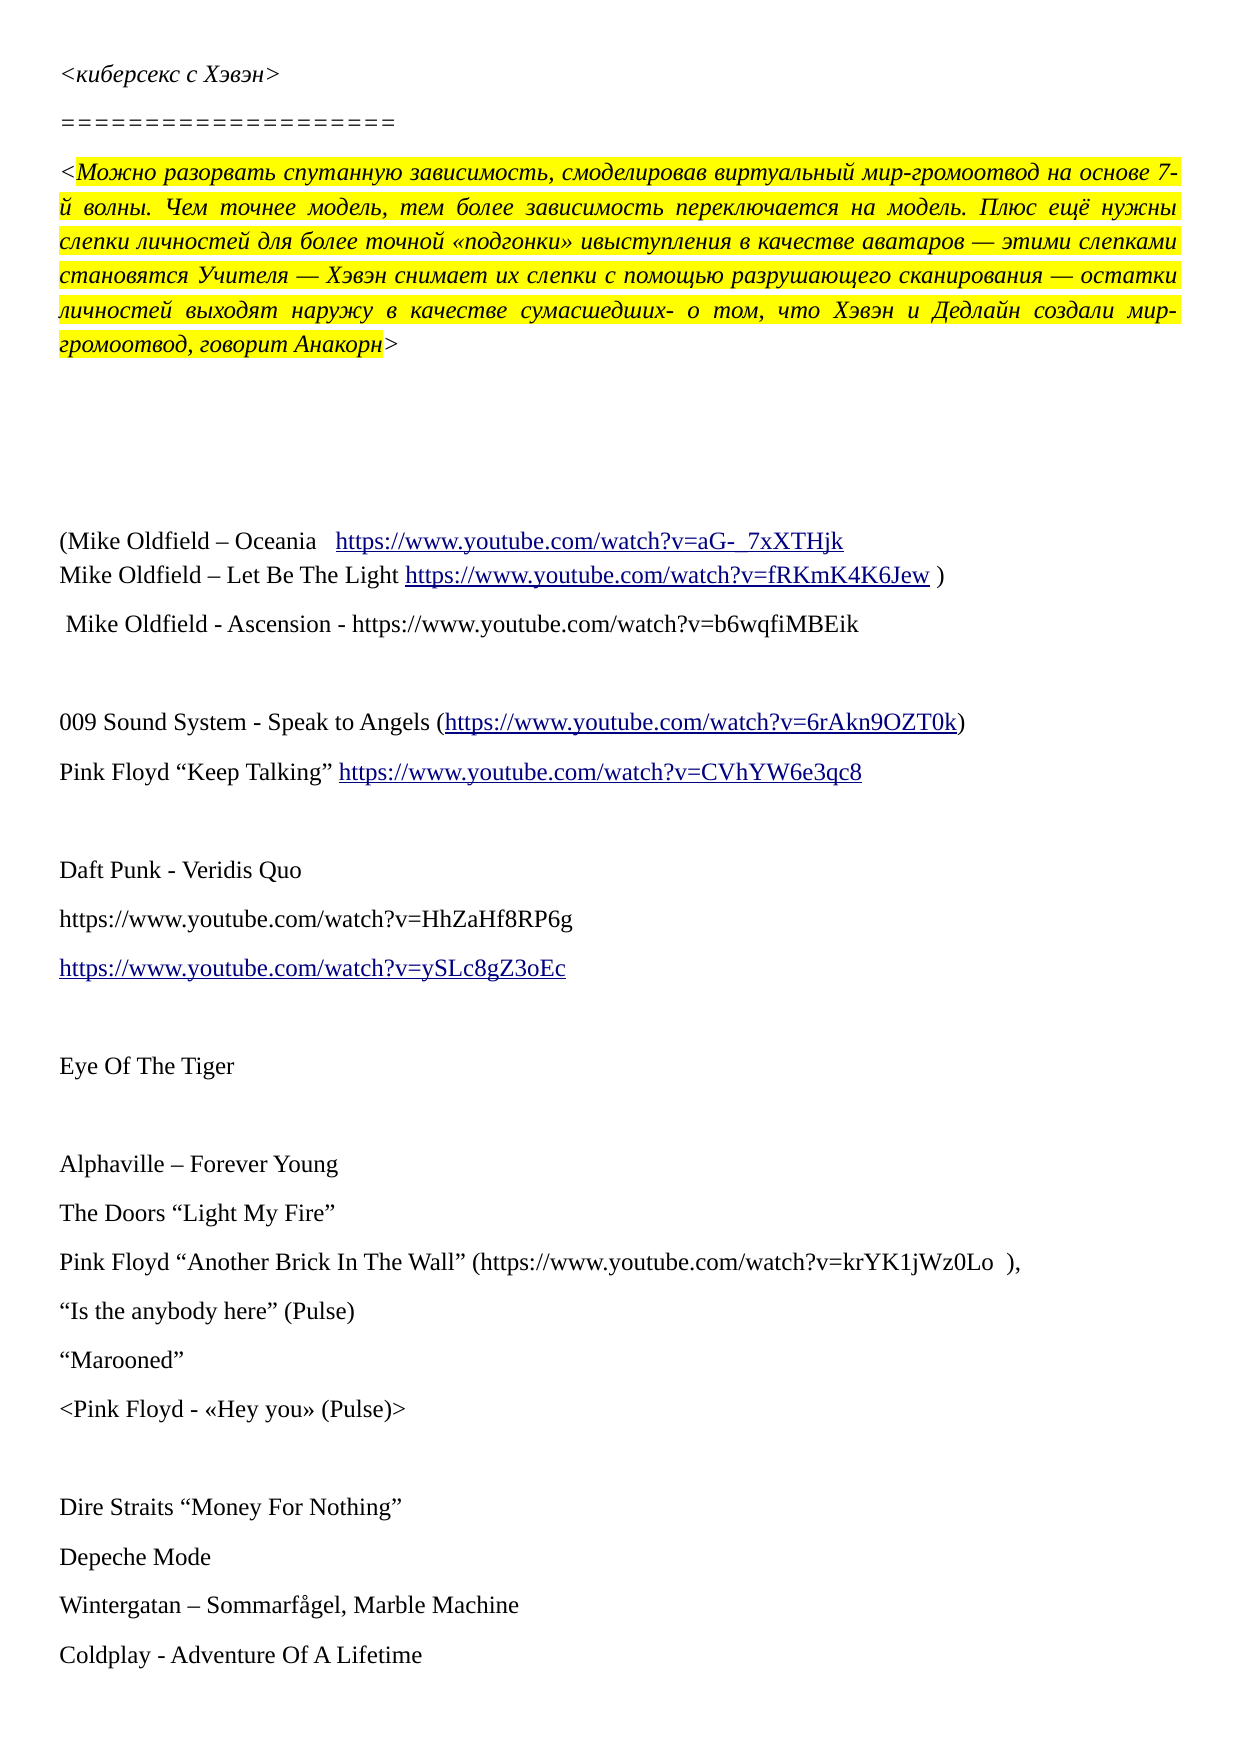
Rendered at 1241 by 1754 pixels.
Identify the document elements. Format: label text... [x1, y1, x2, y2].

text Mike Oldfield - Ascension - https://www.youtube.com/watch?v=b6wqfiMBEik [59, 609, 1181, 638]
text Pink Floyd “Keep Talking” https://www.youtube.com/watch?v=CVhYW6e3qc8 [59, 757, 1181, 785]
text Depeche Mode [59, 1542, 1181, 1570]
text Wintergatan – Sommarfågel, Marble Machine [59, 1591, 1181, 1619]
text The Doors “Light My Fire” [59, 1198, 1181, 1227]
text <Можно разорвать спутанную зависимость, смоделировав виртуальный мир-громоотвод на основе 7-й волны. Чем точнее модель, тем более зависимость переключается на модель. Плюс ещё нужны слепки личностей для более точной «подгонки» ивыступления в качестве аватаров — этими слепками становятся Учителя — Хэвэн снимает их слепки с помощью разрушающего сканирования — остатки личностей выходят наружу в качестве сумасшедших- о том, что Хэвэн и Дедлайн создали мир-громоотвод, говорит Анакорн> [59, 157, 1181, 358]
text ==================== [59, 108, 1181, 137]
text 009 Sound System - Speak to Angels (https://www.youtube.com/watch?v=6rAkn9OZT0k) [59, 707, 1181, 736]
text https://www.youtube.com/watch?v=ySLc8gZ3oEc [59, 953, 1181, 982]
text Eye Of The Tiger [59, 1051, 1181, 1080]
text “Marooned” [59, 1345, 1181, 1374]
text Alphaville – Forever Young [59, 1149, 1181, 1178]
text (Mike Oldfield – Oceania https://www.youtube.com/watch?v=aG-_7xXTHjk Mike Oldfield – Let Be The Light https://www.youtube.com/watch?v=fRKmK4K6Jew ) [59, 526, 1181, 589]
text Pink Floyd “Another Brick In The Wall” (https://www.youtube.com/watch?v=krYK1jWz0Lo ), [59, 1247, 1181, 1276]
text Coldplay - Adventure Of A Lifetime [59, 1640, 1181, 1668]
text <киберсекс с Хэвэн> [59, 59, 1181, 88]
text https://www.youtube.com/watch?v=HhZaHf8RP6g [59, 904, 1181, 932]
text <Pink Floyd - «Hey you» (Pulse)> [59, 1394, 1181, 1423]
text Dire Straits “Money For Nothing” [59, 1492, 1181, 1521]
text “Is the anybody here” (Pulse) [59, 1296, 1181, 1325]
text Daft Punk - Veridis Quo [59, 855, 1181, 883]
